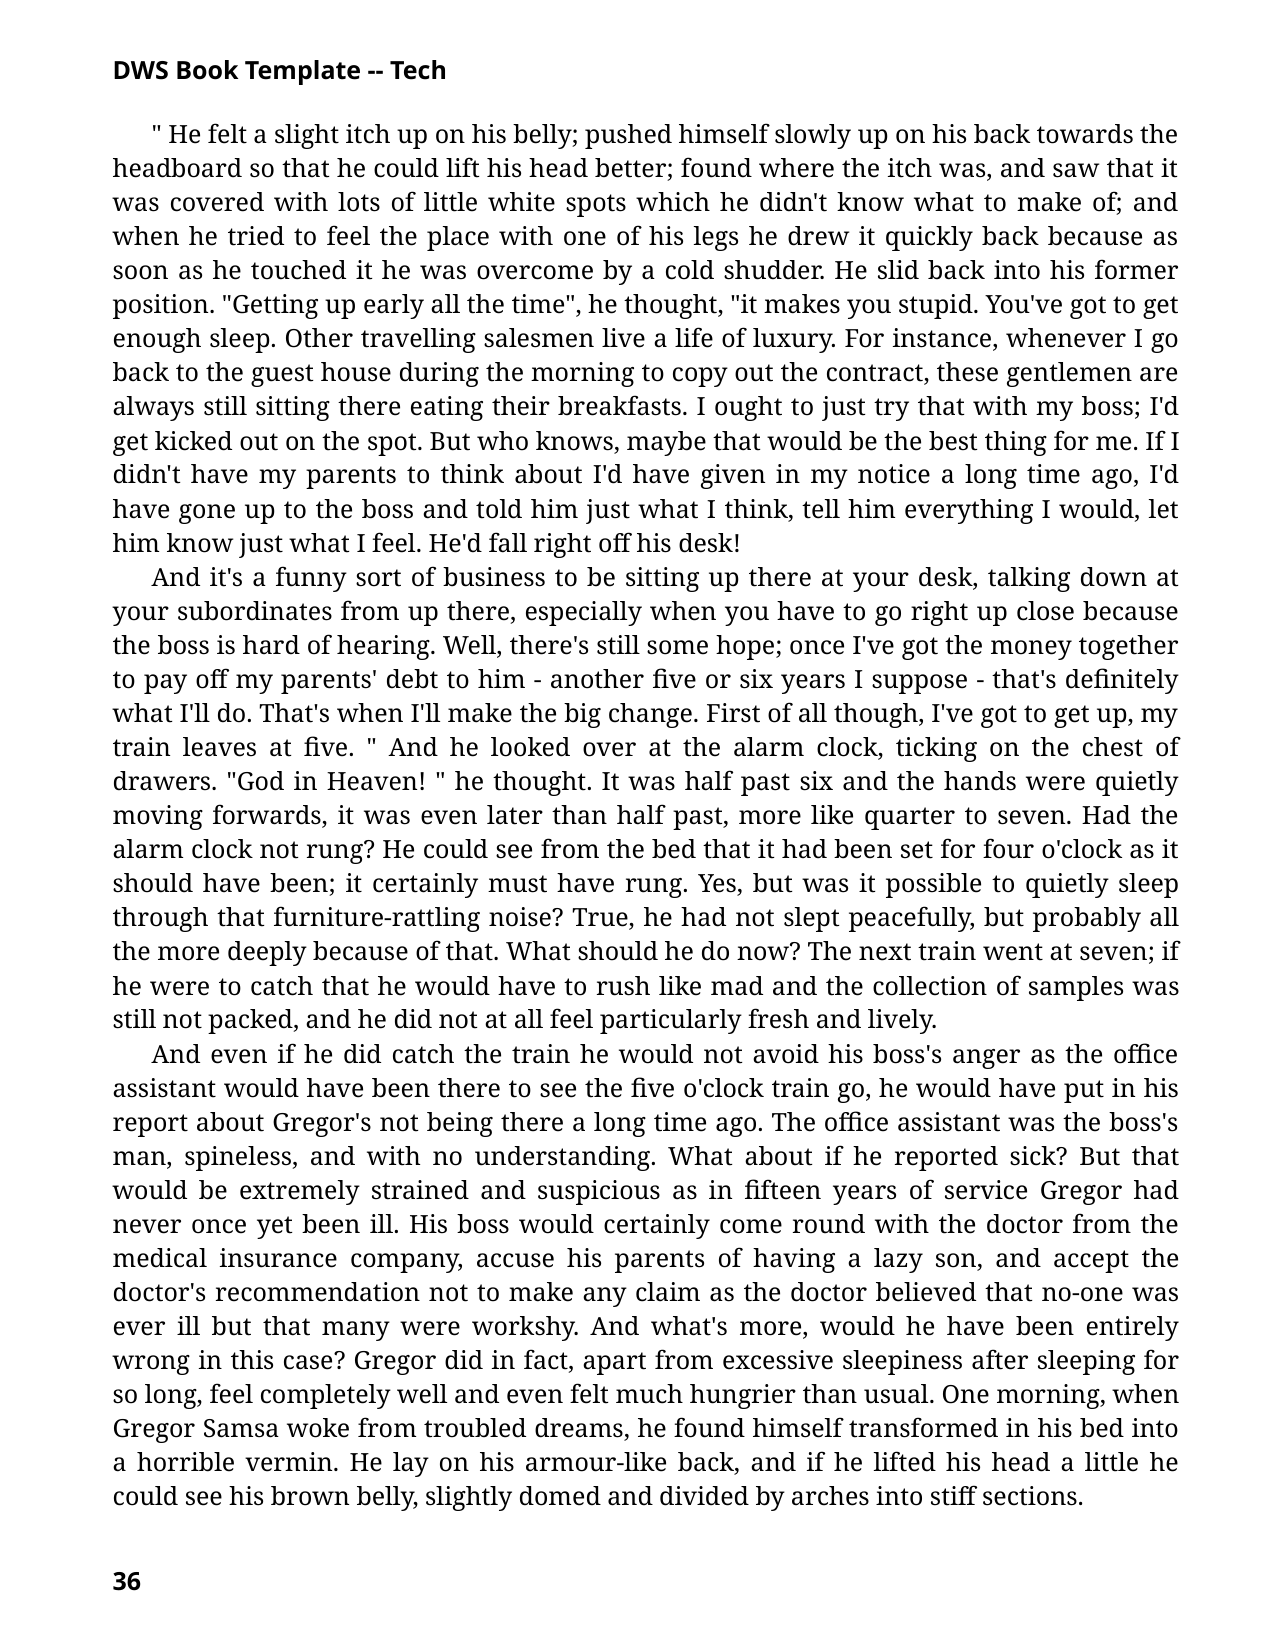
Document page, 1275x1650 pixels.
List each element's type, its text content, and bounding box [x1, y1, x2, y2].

text " He felt a slight itch up on his belly; pushed himself slowly up on his back towards the headboard so that he could lift his head better; found where the itch was, and saw that it was covered with lots of little white spots which he didn't know what to make of; and when he tried to feel the place with one of his legs he drew it quickly back because as soon as he touched it he was overcome by a cold shudder. He slid back into his former position. "Getting up early all the time", he thought, "it makes you stupid. You've got to get enough sleep. Other travelling salesmen live a life of luxury. For instance, whenever I go back to the guest house during the morning to copy out the contract, these gentlemen are always still sitting there eating their breakfasts. I ought to just try that with my boss; I'd get kicked out on the spot. But who knows, maybe that would be the best thing for me. If I didn't have my parents to think about I'd have given in my notice a long time ago, I'd have gone up to the boss and told him just what I think, tell him everything I would, let him know just what I feel. He'd fall right off his desk! [112, 117, 1181, 559]
text And even if he did catch the train he would not avoid his boss's anger as the office assistant would have been there to see the five o'clock train go, he would have put in his report about Gregor's not being there a long time ago. The office assistant was the boss's man, spineless, and with no understanding. What about if he reported sick? But that would be extremely strained and suspicious as in fifteen years of service Gregor had never once yet been ill. His boss would certainly come round with the doctor from the medical insurance company, accuse his parents of having a lazy son, and accept the doctor's recommendation not to make any claim as the doctor believed that no-one was ever ill but that many were workshy. And what's more, would he have been entirely wrong in this case? Gregor did in fact, apart from excessive sleepiness after sleeping for so long, feel completely well and even felt much hungrier than usual. One morning, when Gregor Samsa woke from troubled dreams, he found himself transformed in his bed into a horrible vermin. He lay on his armour-like back, and if he lifted his head a little he could see his brown belly, slightly domed and divided by arches into stiff sections. [112, 1036, 1181, 1513]
text And it's a funny sort of business to be sitting up there at your desk, talking down at your subordinates from up there, especially when you have to go right up close because the boss is hard of hearing. Well, there's still some hope; once I've got the money together to pay off my parents' debt to him - another five or six years I suppose - that's definitely what I'll do. That's when I'll make the big change. First of all though, I've got to get up, my train leaves at five. " And he looked over at the alarm clock, ticking on the chest of drawers. "God in Heaven! " he thought. It was half past six and the hands were quietly moving forwards, it was even later than half past, more like quarter to seven. Had the alarm clock not rung? He could see from the bed that it had been set for four o'clock as it should have been; it certainly must have rung. Yes, but was it possible to quietly sleep through that furniture-rattling noise? True, he had not slept peacefully, but probably all the more deeply because of that. What should he do now? The next train went at seven; if he were to catch that he would have to rush like mad and the collection of samples was still not packed, and he did not at all feel particularly fresh and lively. [112, 559, 1181, 1036]
